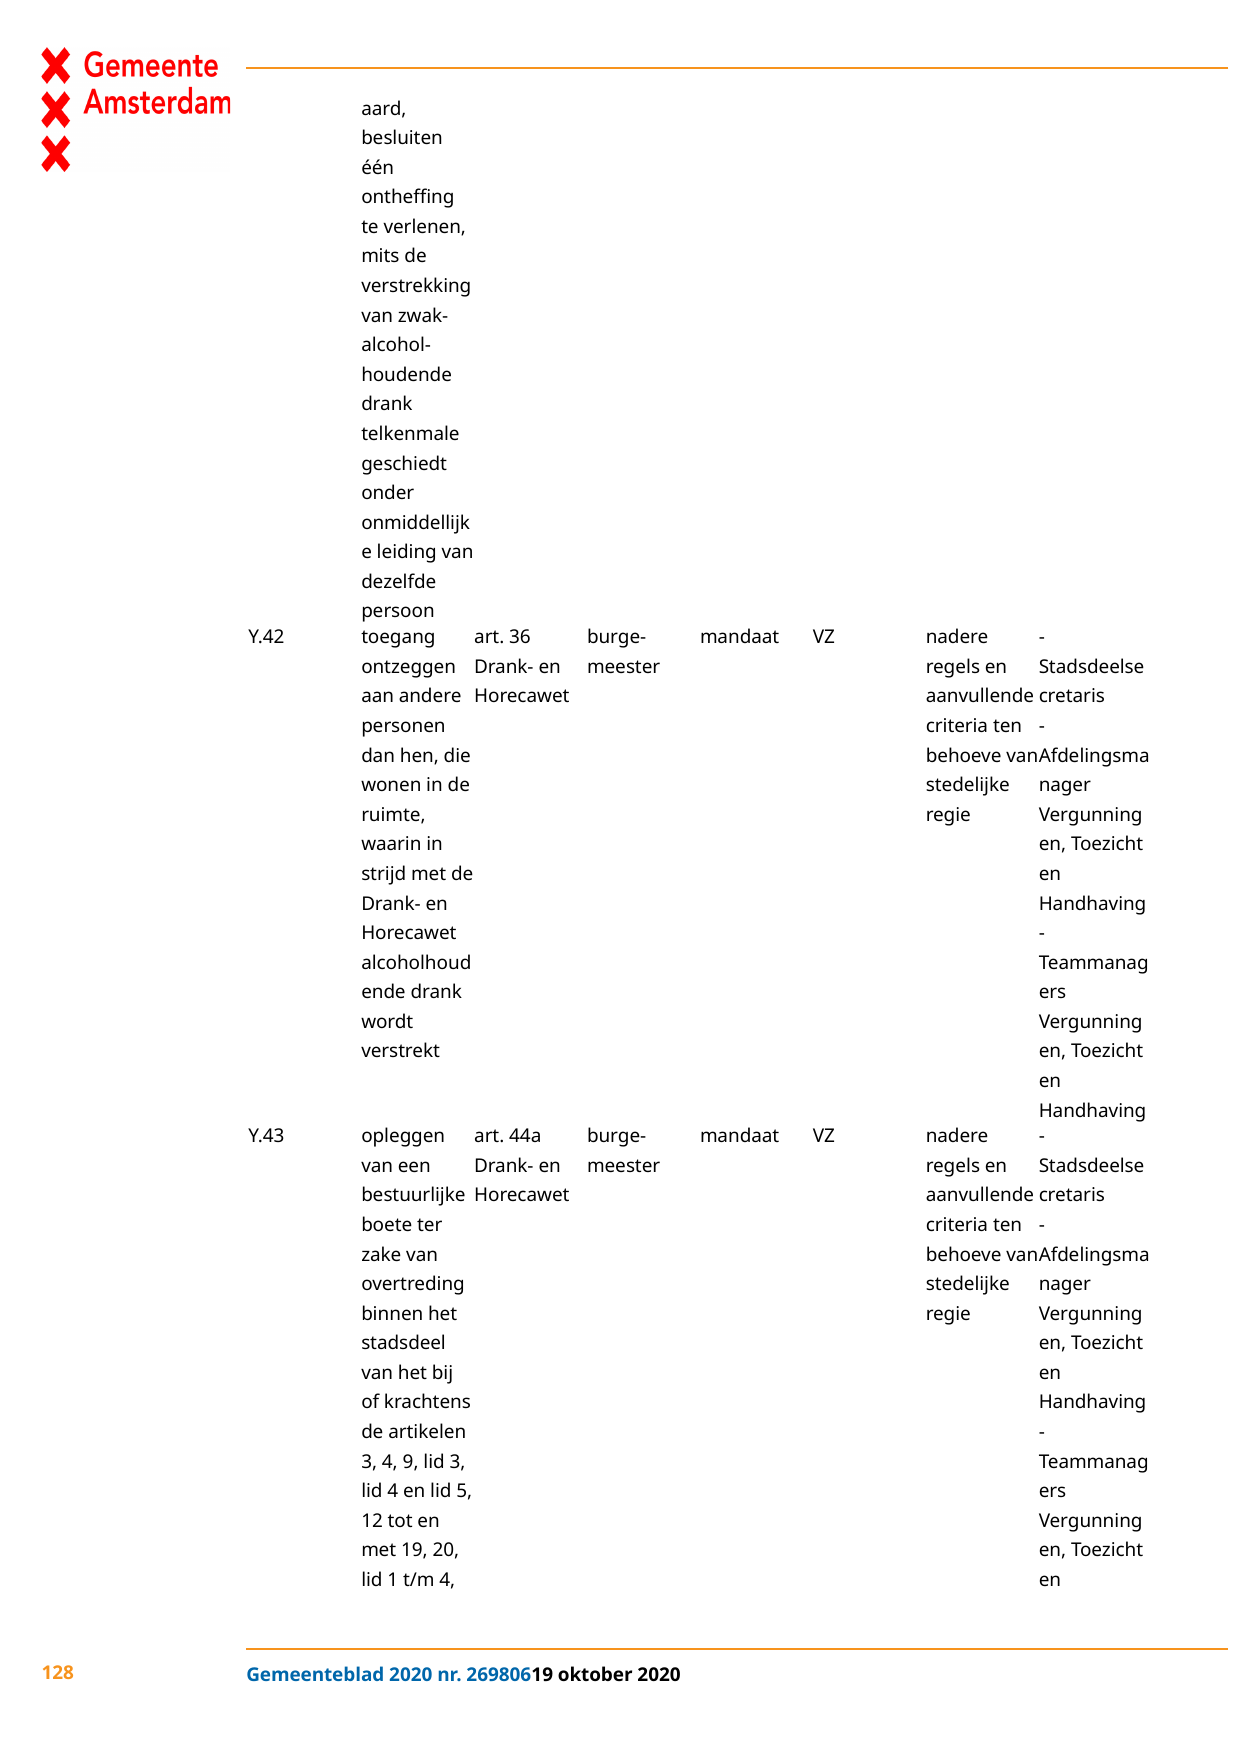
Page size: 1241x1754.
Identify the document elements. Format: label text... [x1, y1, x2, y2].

table_cell Y.43 [248, 1123, 361, 1592]
table_cell burge-meester [587, 1123, 700, 1592]
table_cell nadere regels en aanvullende criteria ten behoeve van stedelijke regie [926, 624, 1038, 1122]
table_cell [474, 95, 587, 623]
table_cell VZ [813, 1123, 926, 1592]
table_cell art. 36 Drank- en Horecawet [474, 624, 587, 1122]
table_cell - Stadsdeelsecretaris - Afdelingsmanager Vergunningen, Toezicht en Handhaving - Teammanagers Vergunningen, Toezicht en [1039, 1123, 1152, 1592]
table_cell burge-meester [587, 624, 700, 1122]
table_cell mandaat [700, 624, 813, 1122]
table_cell opleggen van een bestuurlijke boete ter zake van overtreding binnen het stadsdeel van het bij of krachtens de artikelen 3, 4, 9, lid 3, lid 4 en lid 5, 12 tot en met 19, 20, lid 1 t/m 4, [361, 1123, 474, 1592]
table_cell [926, 95, 1038, 623]
table_cell aard, besluiten één ontheffing te verlenen, mits de verstrekking van zwak-alcohol-houdende drank telkenmale geschiedt onder onmiddellijke leiding van dezelfde persoon [361, 95, 474, 623]
table_cell nadere regels en aanvullende criteria ten behoeve van stedelijke regie [926, 1123, 1038, 1592]
picture [41, 47, 231, 172]
table_cell [248, 95, 361, 623]
table_cell [813, 95, 926, 623]
table_cell VZ [813, 624, 926, 1122]
table_cell mandaat [700, 1123, 813, 1592]
table_cell art. 44a Drank- en Horecawet [474, 1123, 587, 1592]
table_cell [587, 95, 700, 623]
table_cell - Stadsdeelsecretaris - Afdelingsmanager Vergunningen, Toezicht en Handhaving - Teammanagers Vergunningen, Toezicht en Handhaving [1039, 624, 1152, 1122]
table_cell toegang ontzeggen aan andere personen dan hen, die wonen in de ruimte, waarin in strijd met de Drank- en Horecawet alcoholhoudende drank wordt verstrekt [361, 624, 474, 1122]
table_cell [1039, 95, 1152, 623]
table_cell [700, 95, 813, 623]
table_cell Y.42 [248, 624, 361, 1122]
